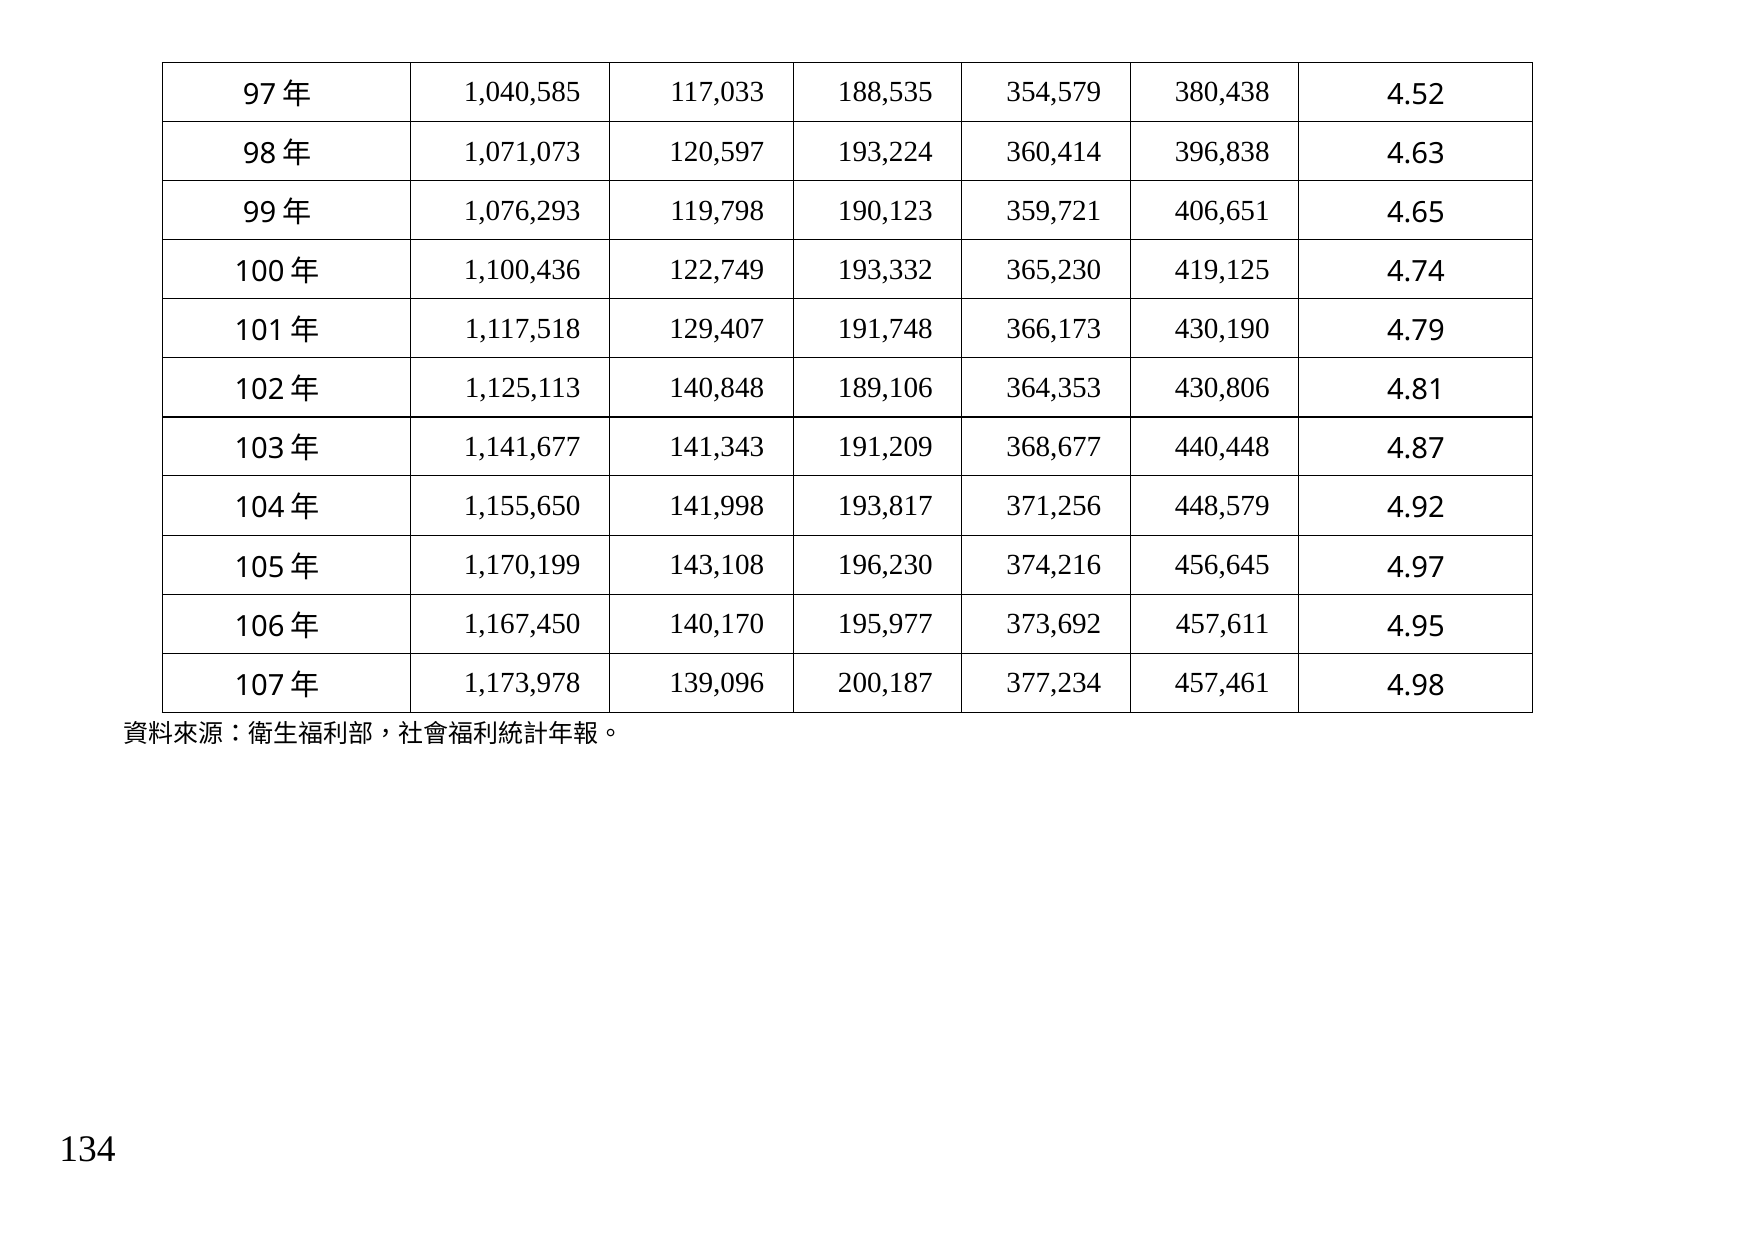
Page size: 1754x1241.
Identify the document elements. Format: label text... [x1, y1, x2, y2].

table_cell 193,332 [794, 240, 961, 298]
table_cell 143,108 [610, 536, 793, 593]
table_cell 117,033 [610, 63, 793, 121]
table_cell 120,597 [610, 122, 793, 180]
table_cell 105年 [163, 536, 410, 593]
table_cell 4.98 [1299, 654, 1532, 712]
table_cell 1,117,518 [411, 299, 609, 357]
table_cell 430,806 [1131, 358, 1298, 416]
table_cell 1,071,073 [411, 122, 609, 180]
table_cell 191,209 [794, 418, 961, 475]
table_cell 99年 [163, 181, 410, 239]
table_cell 406,651 [1131, 181, 1298, 239]
table_cell 354,579 [962, 63, 1130, 121]
table_cell 106年 [163, 595, 410, 653]
table_cell 4.63 [1299, 122, 1532, 180]
table_cell 373,692 [962, 595, 1130, 653]
table_cell 448,579 [1131, 476, 1298, 534]
table_cell 430,190 [1131, 299, 1298, 357]
table_cell 365,230 [962, 240, 1130, 298]
table_cell 4.92 [1299, 476, 1532, 534]
table_cell 104年 [163, 476, 410, 534]
table_cell 4.74 [1299, 240, 1532, 298]
table_cell 374,216 [962, 536, 1130, 593]
table_cell 195,977 [794, 595, 961, 653]
table_cell 196,230 [794, 536, 961, 593]
table_cell 103年 [163, 418, 410, 475]
table_cell 4.97 [1299, 536, 1532, 593]
table_cell 1,155,650 [411, 476, 609, 534]
table_cell 1,173,978 [411, 654, 609, 712]
table_cell 1,125,113 [411, 358, 609, 416]
table_cell 189,106 [794, 358, 961, 416]
table_cell 140,848 [610, 358, 793, 416]
table_cell 380,438 [1131, 63, 1298, 121]
table_cell 366,173 [962, 299, 1130, 357]
table_cell 368,677 [962, 418, 1130, 475]
table_cell 141,343 [610, 418, 793, 475]
table_cell 1,076,293 [411, 181, 609, 239]
table_cell 4.95 [1299, 595, 1532, 653]
table_cell 1,167,450 [411, 595, 609, 653]
table_cell 1,170,199 [411, 536, 609, 593]
table_cell 102年 [163, 358, 410, 416]
table_cell 140,170 [610, 595, 793, 653]
table_cell 4.79 [1299, 299, 1532, 357]
table_cell 188,535 [794, 63, 961, 121]
table_cell 139,096 [610, 654, 793, 712]
table_cell 419,125 [1131, 240, 1298, 298]
table_cell 396,838 [1131, 122, 1298, 180]
table_cell 122,749 [610, 240, 793, 298]
table_cell 119,798 [610, 181, 793, 239]
table_cell 4.81 [1299, 358, 1532, 416]
table_cell 1,141,677 [411, 418, 609, 475]
table_cell 191,748 [794, 299, 961, 357]
table_cell 371,256 [962, 476, 1130, 534]
table_cell 107年 [163, 654, 410, 712]
table_cell 97年 [163, 63, 410, 121]
table_cell 190,123 [794, 181, 961, 239]
table_cell 360,414 [962, 122, 1130, 180]
table_cell 129,407 [610, 299, 793, 357]
table_cell 457,611 [1131, 595, 1298, 653]
table_cell 193,817 [794, 476, 961, 534]
text 資料來源：衛生福利部，社會福利統計年報。 [103, 713, 1636, 750]
table_cell 4.52 [1299, 63, 1532, 121]
table_cell 98年 [163, 122, 410, 180]
table_cell 100年 [163, 240, 410, 298]
table_cell 457,461 [1131, 654, 1298, 712]
table_cell 359,721 [962, 181, 1130, 239]
table_cell 200,187 [794, 654, 961, 712]
table_cell 364,353 [962, 358, 1130, 416]
table_cell 141,998 [610, 476, 793, 534]
table_cell 456,645 [1131, 536, 1298, 593]
table_cell 101年 [163, 299, 410, 357]
table_cell 440,448 [1131, 418, 1298, 475]
table_cell 377,234 [962, 654, 1130, 712]
table_cell 4.65 [1299, 181, 1532, 239]
table_cell 193,224 [794, 122, 961, 180]
table_cell 1,040,585 [411, 63, 609, 121]
table_cell 4.87 [1299, 418, 1532, 475]
table_cell 1,100,436 [411, 240, 609, 298]
